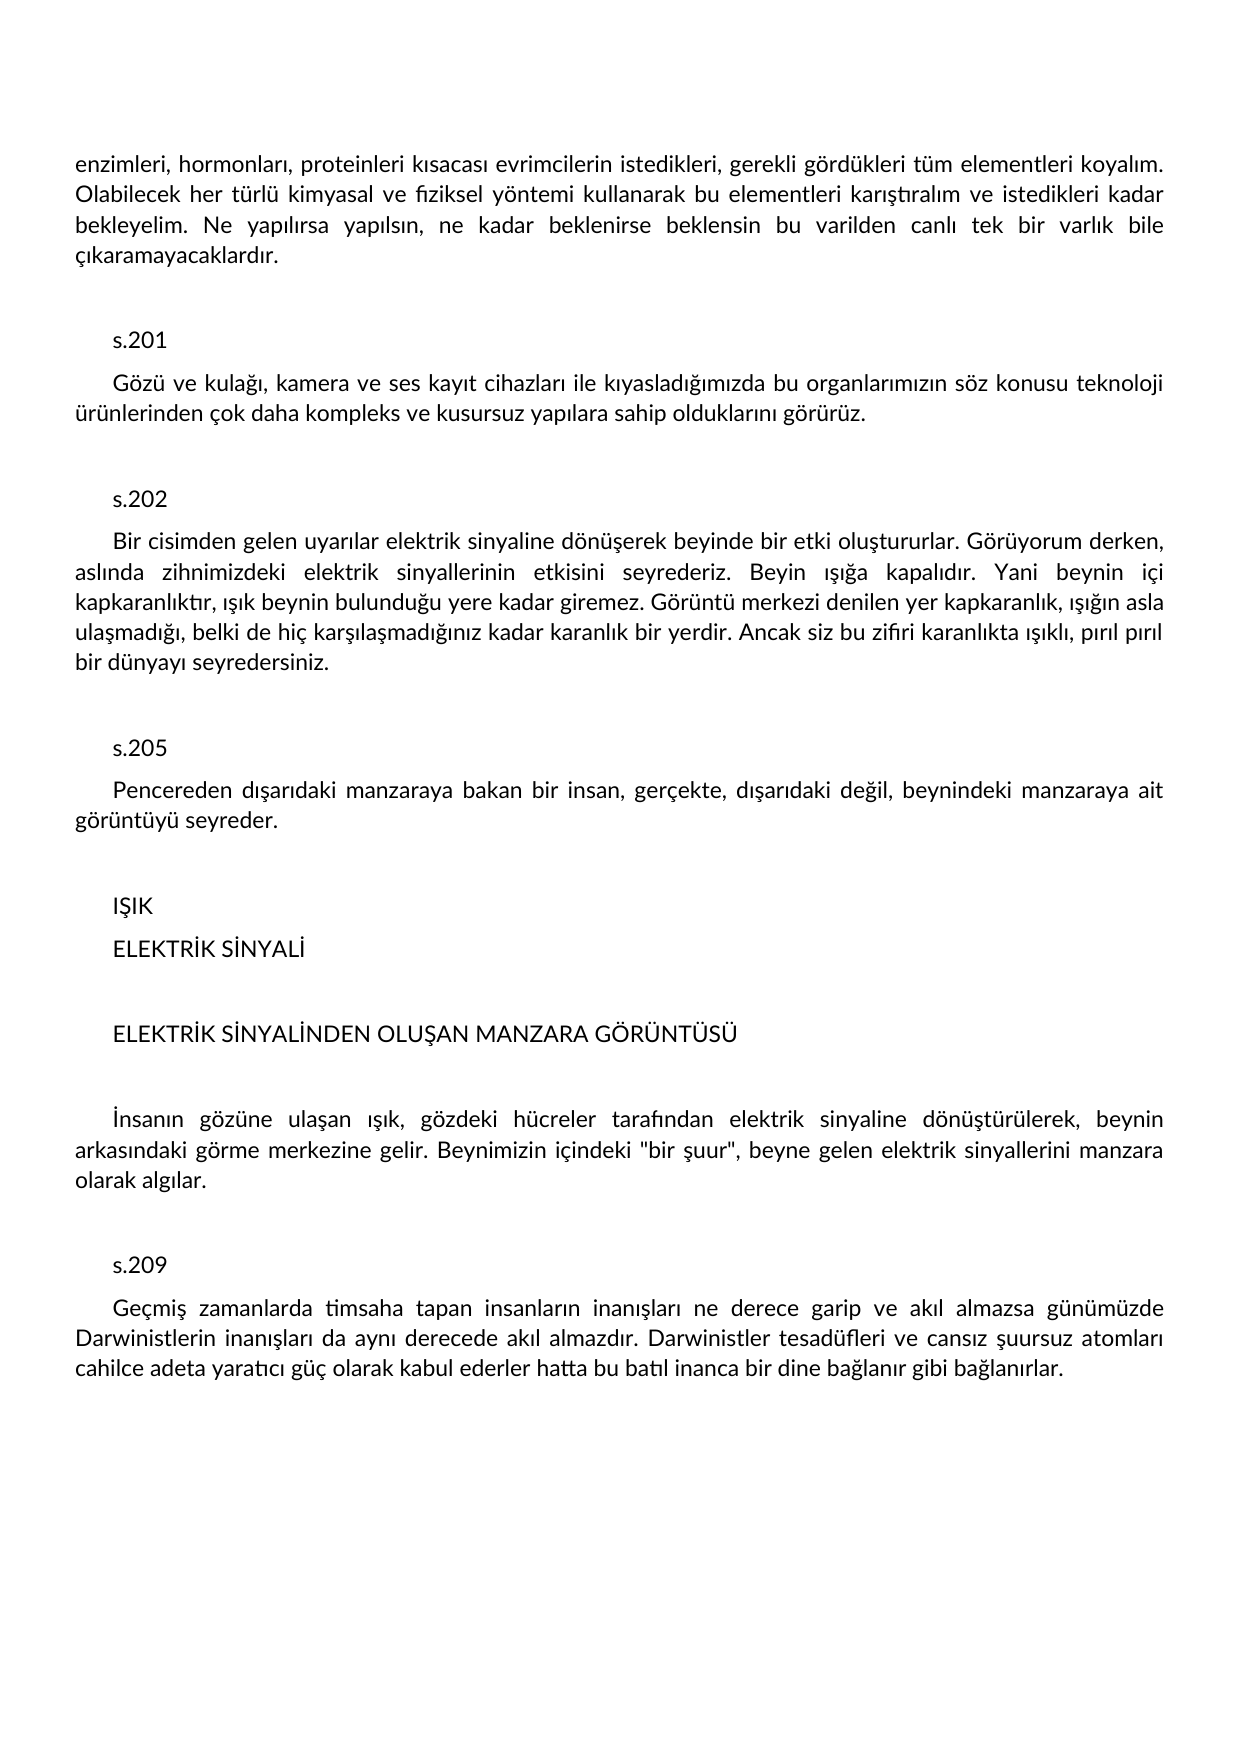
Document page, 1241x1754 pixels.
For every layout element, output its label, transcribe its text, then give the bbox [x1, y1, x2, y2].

text Pencereden dışarıdaki manzaraya bakan bir insan, gerçekte, dışarıdaki değil, beynindeki manzaraya ait görüntüyü seyreder. [75, 776, 1165, 834]
text s.201 [75, 326, 1165, 353]
text s.205 [75, 733, 1165, 761]
text Bir cisimden gelen uyarılar elektrik sinyaline dönüşerek beyinde bir etki oluştururlar. Görüyorum derken, aslında zihnimizdeki elektrik sinyallerinin etkisini seyrederiz. Beyin ışığa kapalıdır. Yani beynin içi kapkaranlıktır, ışık beynin bulunduğu yere kadar giremez. Görüntü merkezi denilen yer kapkaranlık, ışığın asla ulaşmadığı, belki de hiç karşılaşmadığınız kadar karanlık bir yerdir. Ancak siz bu zifiri karanlıkta ışıklı, pırıl pırıl bir dünyayı seyredersiniz. [75, 527, 1165, 675]
text Geçmiş zamanlarda timsaha tapan insanların inanışları ne derece garip ve akıl almazsa günümüzde Darwinistlerin inanışları da aynı derecede akıl almazdır. Darwinistler tesadüfleri ve cansız şuursuz atomları cahilce adeta yaratıcı güç olarak kabul ederler hatta bu batıl inanca bir dine bağlanır gibi bağlanırlar. [75, 1294, 1165, 1382]
text enzimleri, hormonları, proteinleri kısacası evrimcilerin istedikleri, gerekli gördükleri tüm elementleri koyalım. Olabilecek her türlü kimyasal ve fiziksel yöntemi kullanarak bu elementleri karıştıralım ve istedikleri kadar bekleyelim. Ne yapılırsa yapılsın, ne kadar beklenirse beklensin bu varilden canlı tek bir varlık bile çıkaramayacaklardır. [75, 150, 1165, 268]
text ELEKTRİK SİNYALİ [75, 934, 1165, 962]
text Gözü ve kulağı, kamera ve ses kayıt cihazları ile kıyasladığımızda bu organlarımızın söz konusu teknoloji ürünlerinden çok daha kompleks ve kusursuz yapılara sahip olduklarını görürüz. [75, 369, 1165, 426]
text ELEKTRİK SİNYALİNDEN OLUŞAN MANZARA GÖRÜNTÜSÜ [75, 1020, 1165, 1047]
text s.202 [75, 484, 1165, 512]
text IŞIK [75, 892, 1165, 919]
text İnsanın gözüne ulaşan ışık, gözdeki hücreler tarafından elektrik sinyaline dönüştürülerek, beynin arkasındaki görme merkezine gelir. Beynimizin içindeki "bir şuur", beyne gelen elektrik sinyallerini manzara olarak algılar. [75, 1105, 1165, 1193]
text s.209 [75, 1251, 1165, 1278]
